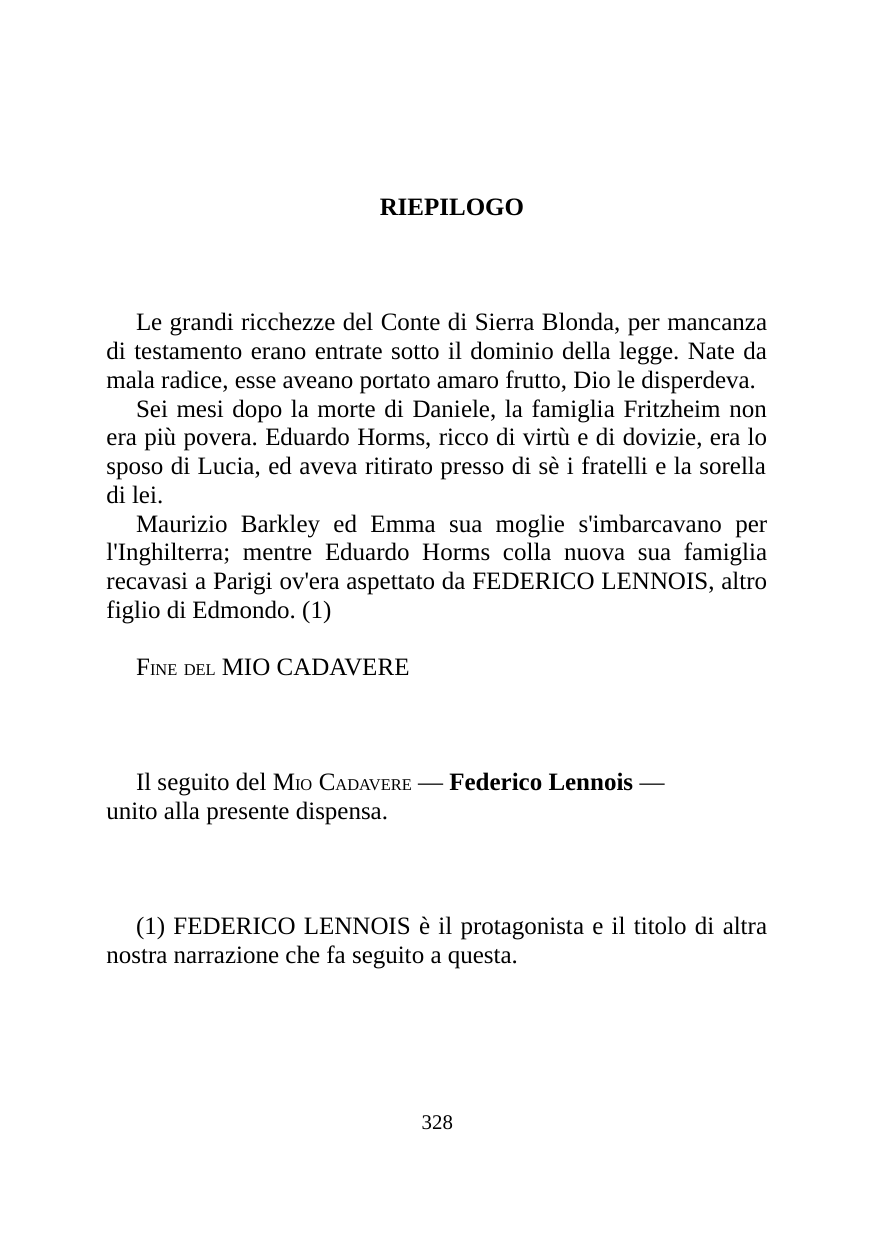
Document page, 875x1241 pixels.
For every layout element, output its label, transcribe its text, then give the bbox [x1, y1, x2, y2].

text Maurizio Barkley ed Emma sua moglie s'imbarcavano per l'Inghilterra; mentre Eduardo Horms colla nuova sua famiglia recavasi a Parigi ov'era aspettato da FEDERICO LENNOIS, altro figlio di Edmondo. (1) [106, 509, 768, 624]
text Il seguito del Mio Cadavere — Federico Lennois — [106, 767, 768, 796]
text RIEPILOGO [106, 192, 768, 221]
text unito alla presente dispensa. [106, 796, 768, 825]
text Sei mesi dopo la morte di Daniele, la famiglia Fritzheim non era più povera. Eduardo Horms, ricco di virtù e di dovizie, era lo sposo di Lucia, ed aveva ritirato presso di sè i fratelli e la sorella di lei. [106, 394, 768, 509]
text Fine del MIO CADAVERE [106, 652, 768, 681]
text (1) FEDERICO LENNOIS è il protagonista e il titolo di altra nostra narrazione che fa seguito a questa. [106, 911, 768, 969]
text Le grandi ricchezze del Conte di Sierra Blonda, per mancanza di testamento erano entrate sotto il dominio della legge. Nate da mala radice, esse aveano portato amaro frutto, Dio le disperdeva. [106, 307, 768, 394]
